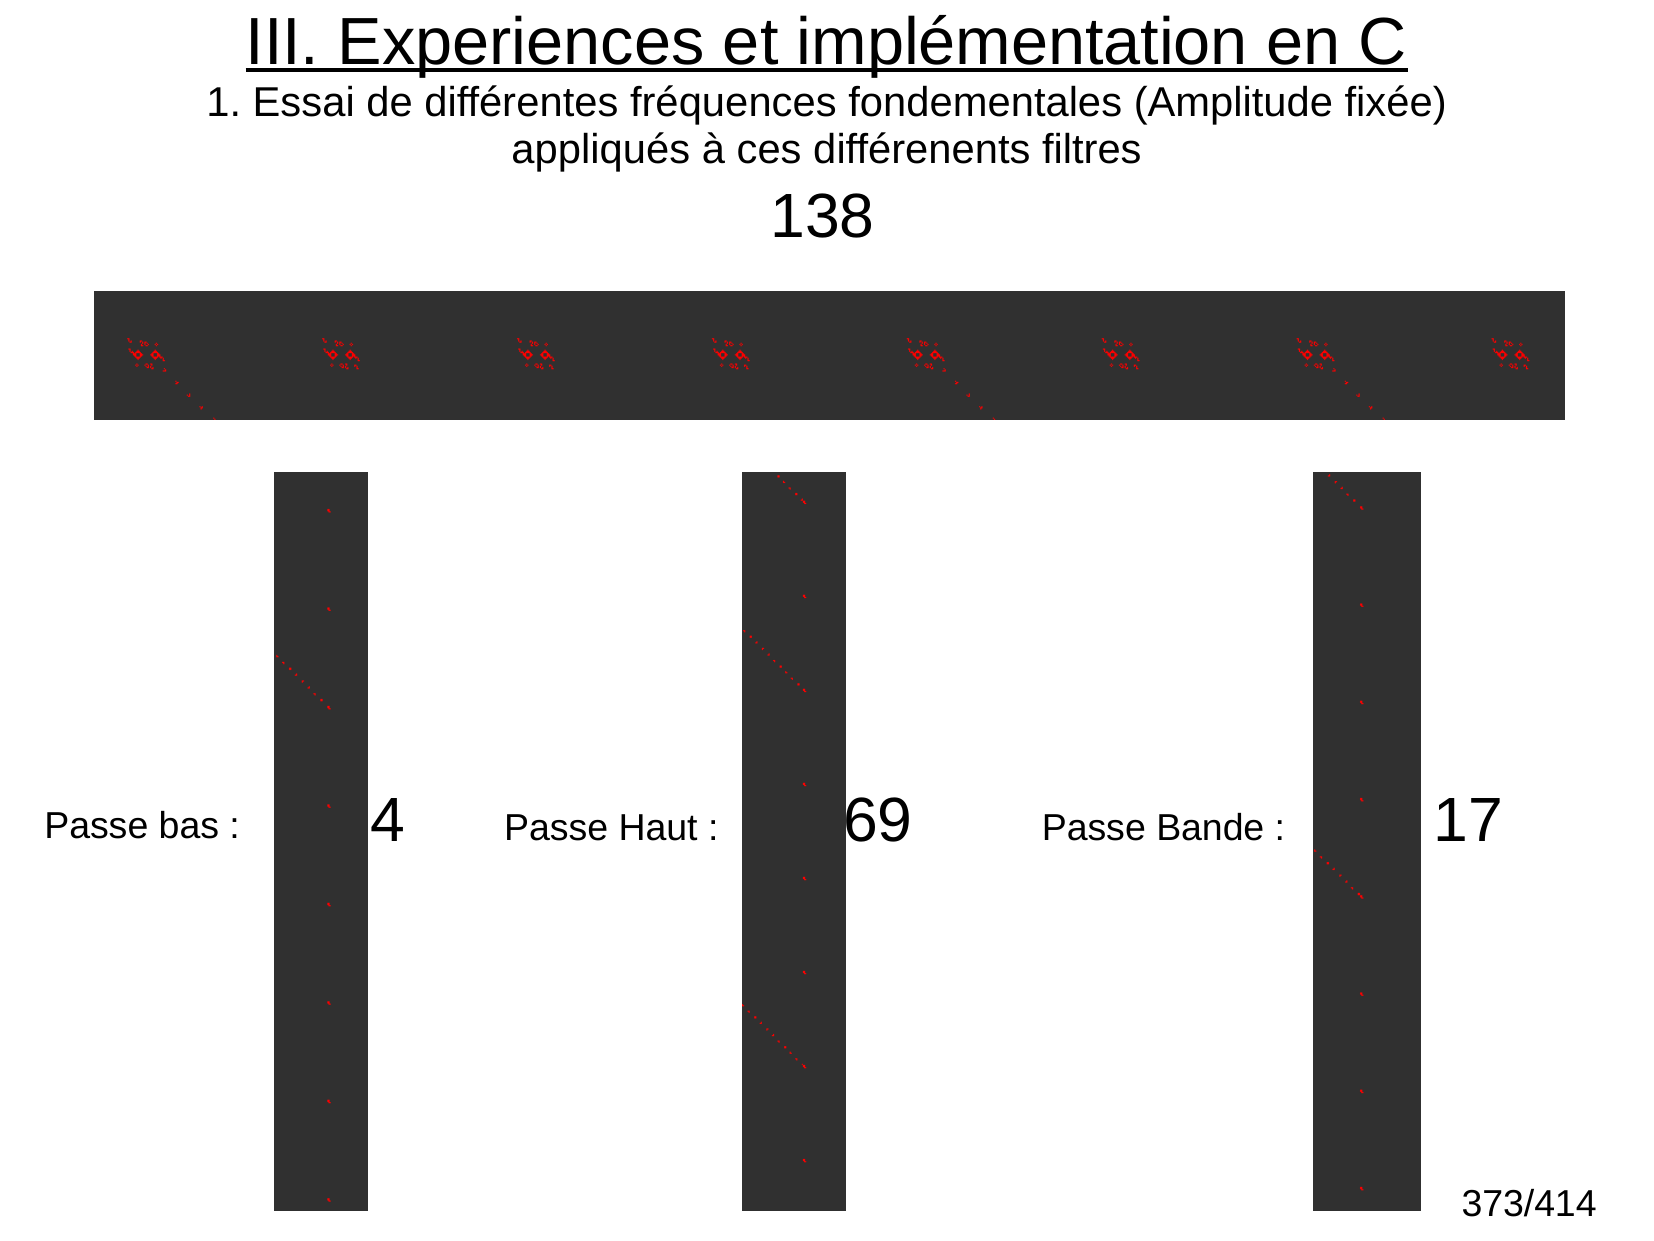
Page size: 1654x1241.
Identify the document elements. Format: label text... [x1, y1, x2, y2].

text_box 138 [755, 173, 916, 259]
text_box Passe Haut : [516, 799, 742, 857]
text_box Passe bas : [29, 797, 255, 855]
text_box Passe Bande : [1027, 799, 1312, 857]
text_box 4 [355, 777, 516, 863]
picture [274, 472, 368, 1211]
text_box 17 [1419, 777, 1579, 863]
picture [94, 291, 1565, 420]
text_box 69 [828, 777, 988, 863]
picture [742, 472, 846, 1211]
picture [1313, 472, 1421, 1211]
title III. Experiences et implémentation en C 1. Essai de différentes fréquences fondementales (Amplitude fixée) appliqués à ces différenents filtres [82, 0, 1571, 192]
text_box <number>/414 [1446, 1175, 1654, 1233]
